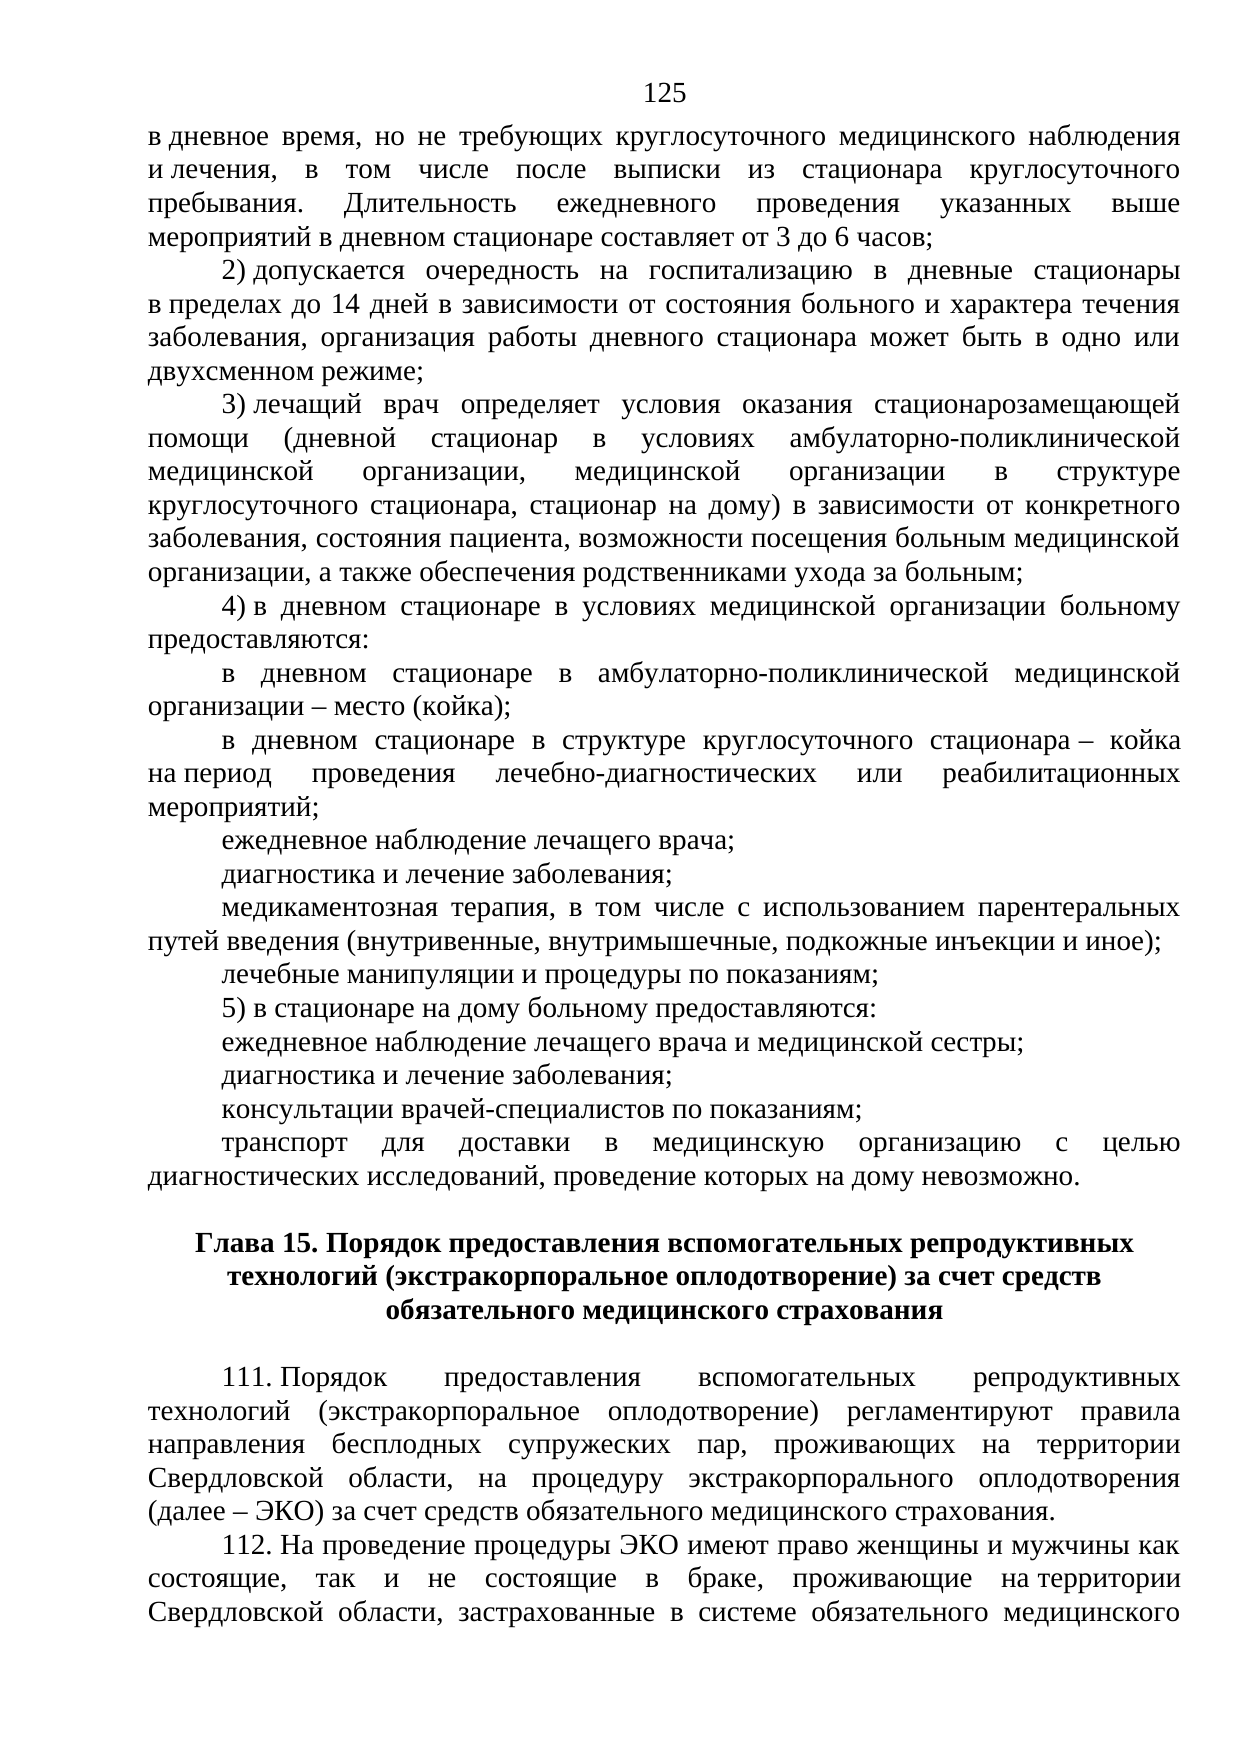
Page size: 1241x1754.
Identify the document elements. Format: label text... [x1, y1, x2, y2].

text 112. На проведение процедуры ЭКО имеют право женщины и мужчины как состоящие, так и не состоящие в браке, проживающие на территории Свердловской области, застрахованные в системе обязательного медицинского [148, 1527, 1181, 1627]
text ежедневное наблюдение лечащего врача; [148, 822, 1181, 856]
text медикаментозная терапия, в том числе с использованием парентеральных путей введения (внутривенные, внутримышечные, подкожные инъекции и иное); [148, 889, 1181, 957]
text ежедневное наблюдение лечащего врача и медицинской сестры; [148, 1024, 1181, 1057]
text 4) в дневном стационаре в условиях медицинской организации больному предоставляются: [148, 588, 1181, 655]
text лечебные манипуляции и процедуры по показаниям; [148, 957, 1181, 990]
text 5) в стационаре на дому больному предоставляются: [148, 990, 1181, 1024]
text 2) допускается очередность на госпитализацию в дневные стационары в пределах до 14 дней в зависимости от состояния больного и характера течения заболевания, организация работы дневного стационара может быть в одно или двухсменном режиме; [148, 252, 1181, 386]
text диагностика и лечение заболевания; [148, 1057, 1181, 1091]
text консультации врачей-специалистов по показаниям; [148, 1091, 1181, 1124]
text Глава 15. Порядок предоставления вспомогательных репродуктивных технологий (экстракорпоральное оплодотворение) за счет средств обязательного медицинского страхования [148, 1225, 1181, 1326]
text в дневное время, но не требующих круглосуточного медицинского наблюдения и лечения, в том числе после выписки из стационара круглосуточного пребывания. Длительность ежедневного проведения указанных выше мероприятий в дневном стационаре составляет от 3 до 6 часов; [148, 118, 1181, 252]
text диагностика и лечение заболевания; [148, 856, 1181, 889]
text в дневном стационаре в структуре круглосуточного стационара – койка на период проведения лечебно-диагностических или реабилитационных мероприятий; [148, 722, 1181, 822]
text 3) лечащий врач определяет условия оказания стационарозамещающей помощи (дневной стационар в условиях амбулаторно-поликлинической медицинской организации, медицинской организации в структуре круглосуточного стационара, стационар на дому) в зависимости от конкретного заболевания, состояния пациента, возможности посещения больным медицинской организации, а также обеспечения родственниками ухода за больным; [148, 386, 1181, 588]
text 111. Порядок предоставления вспомогательных репродуктивных технологий (экстракорпоральное оплодотворение) регламентируют правила направления бесплодных супружеских пар, проживающих на территории Свердловской области, на процедуру экстракорпорального оплодотворения (далее – ЭКО) за счет средств обязательного медицинского страхования. [148, 1359, 1181, 1527]
text транспорт для доставки в медицинскую организацию с целью диагностических исследований, проведение которых на дому невозможно. [148, 1124, 1181, 1191]
text в дневном стационаре в амбулаторно-поликлинической медицинской организации – место (койка); [148, 655, 1181, 722]
